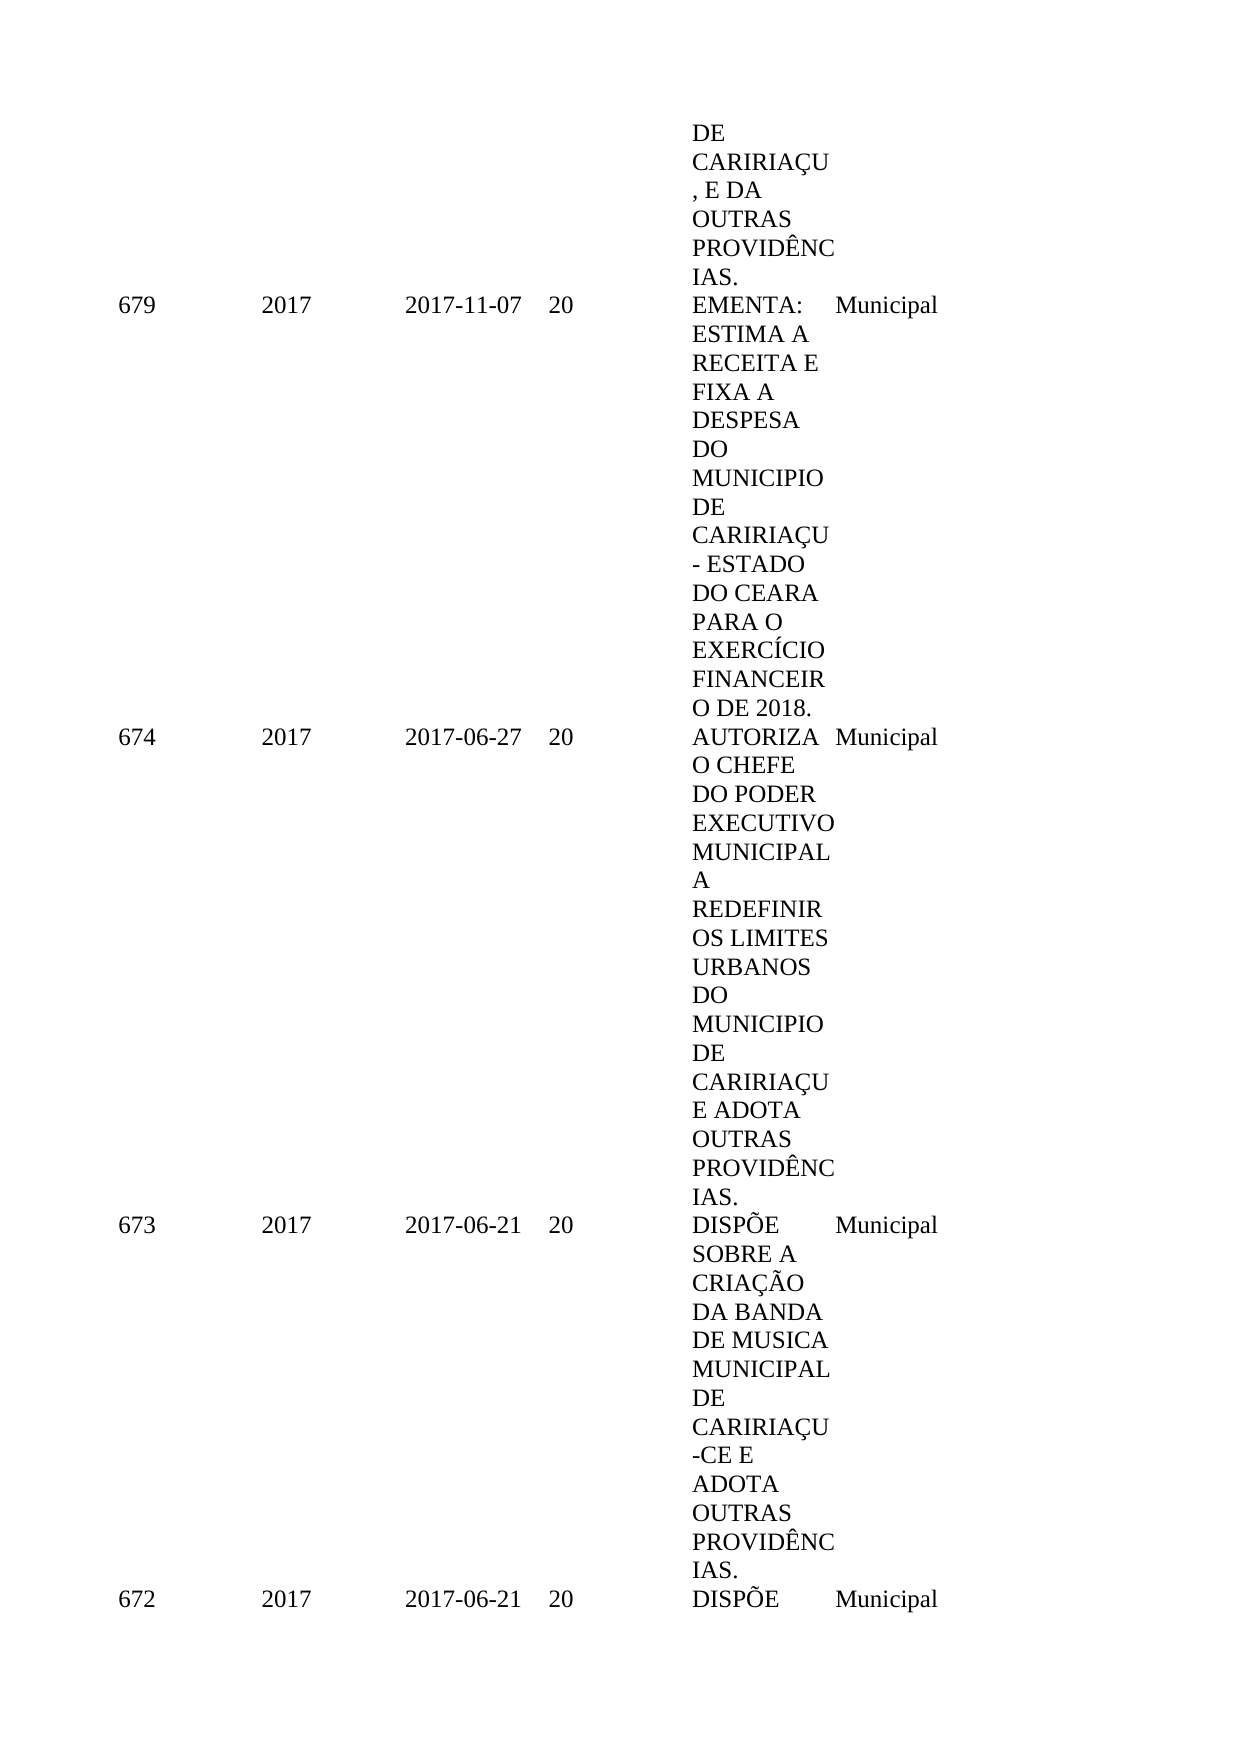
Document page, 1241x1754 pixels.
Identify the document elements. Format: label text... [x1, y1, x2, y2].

table_cell [979, 1584, 1122, 1613]
table_cell 673 [118, 1211, 261, 1584]
table_cell 2017 [261, 1211, 405, 1584]
table_cell 672 [118, 1584, 261, 1613]
table_cell 679 [118, 291, 261, 722]
table_cell AUTORIZA O CHEFE DO PODER EXECUTIVO MUNICIPAL A REDEFINIR OS LIMITES URBANOS DO MUNICIPIO DE CARIRIAÇU E ADOTA OUTRAS PROVIDÊNCIAS. [692, 722, 835, 1211]
table_cell 2017 [261, 722, 405, 1211]
table_cell 20 [548, 722, 692, 1211]
table_cell DE CARIRIAÇU, E DA OUTRAS PROVIDÊNCIAS. [692, 118, 835, 291]
table_cell 20 [548, 1584, 692, 1613]
table_cell 2017 [261, 1584, 405, 1613]
table_cell 20 [548, 291, 692, 722]
table_cell [979, 291, 1122, 722]
table_cell 2017-11-07 [405, 291, 548, 722]
table_cell 674 [118, 722, 261, 1211]
table_cell DISPÕE SOBRE A CRIAÇÃO DA BANDA DE MUSICA MUNICIPAL DE CARIRIAÇU-CE E ADOTA OUTRAS PROVIDÊNCIAS. [692, 1211, 835, 1584]
table_cell [979, 722, 1122, 1211]
table_cell Municipal [835, 1584, 979, 1613]
table_cell [405, 118, 548, 291]
table_cell [979, 1211, 1122, 1584]
table_cell 2017-06-21 [405, 1584, 548, 1613]
table_cell 2017-06-27 [405, 722, 548, 1211]
table_cell EMENTA: ESTIMA A RECEITA E FIXA A DESPESA DO MUNICIPIO DE CARIRIAÇU - ESTADO DO CEARA PARA O EXERCÍCIO FINANCEIRO DE 2018. [692, 291, 835, 722]
table_cell DISPÕE [692, 1584, 835, 1613]
table_cell Municipal [835, 722, 979, 1211]
table_cell 20 [548, 1211, 692, 1584]
table_cell [979, 118, 1122, 291]
table_cell [261, 118, 405, 291]
table_cell 2017-06-21 [405, 1211, 548, 1584]
table_cell 2017 [261, 291, 405, 722]
table_cell [118, 118, 261, 291]
table_cell [835, 118, 979, 291]
table_cell Municipal [835, 1211, 979, 1584]
table_cell Municipal [835, 291, 979, 722]
table_cell [548, 118, 692, 291]
